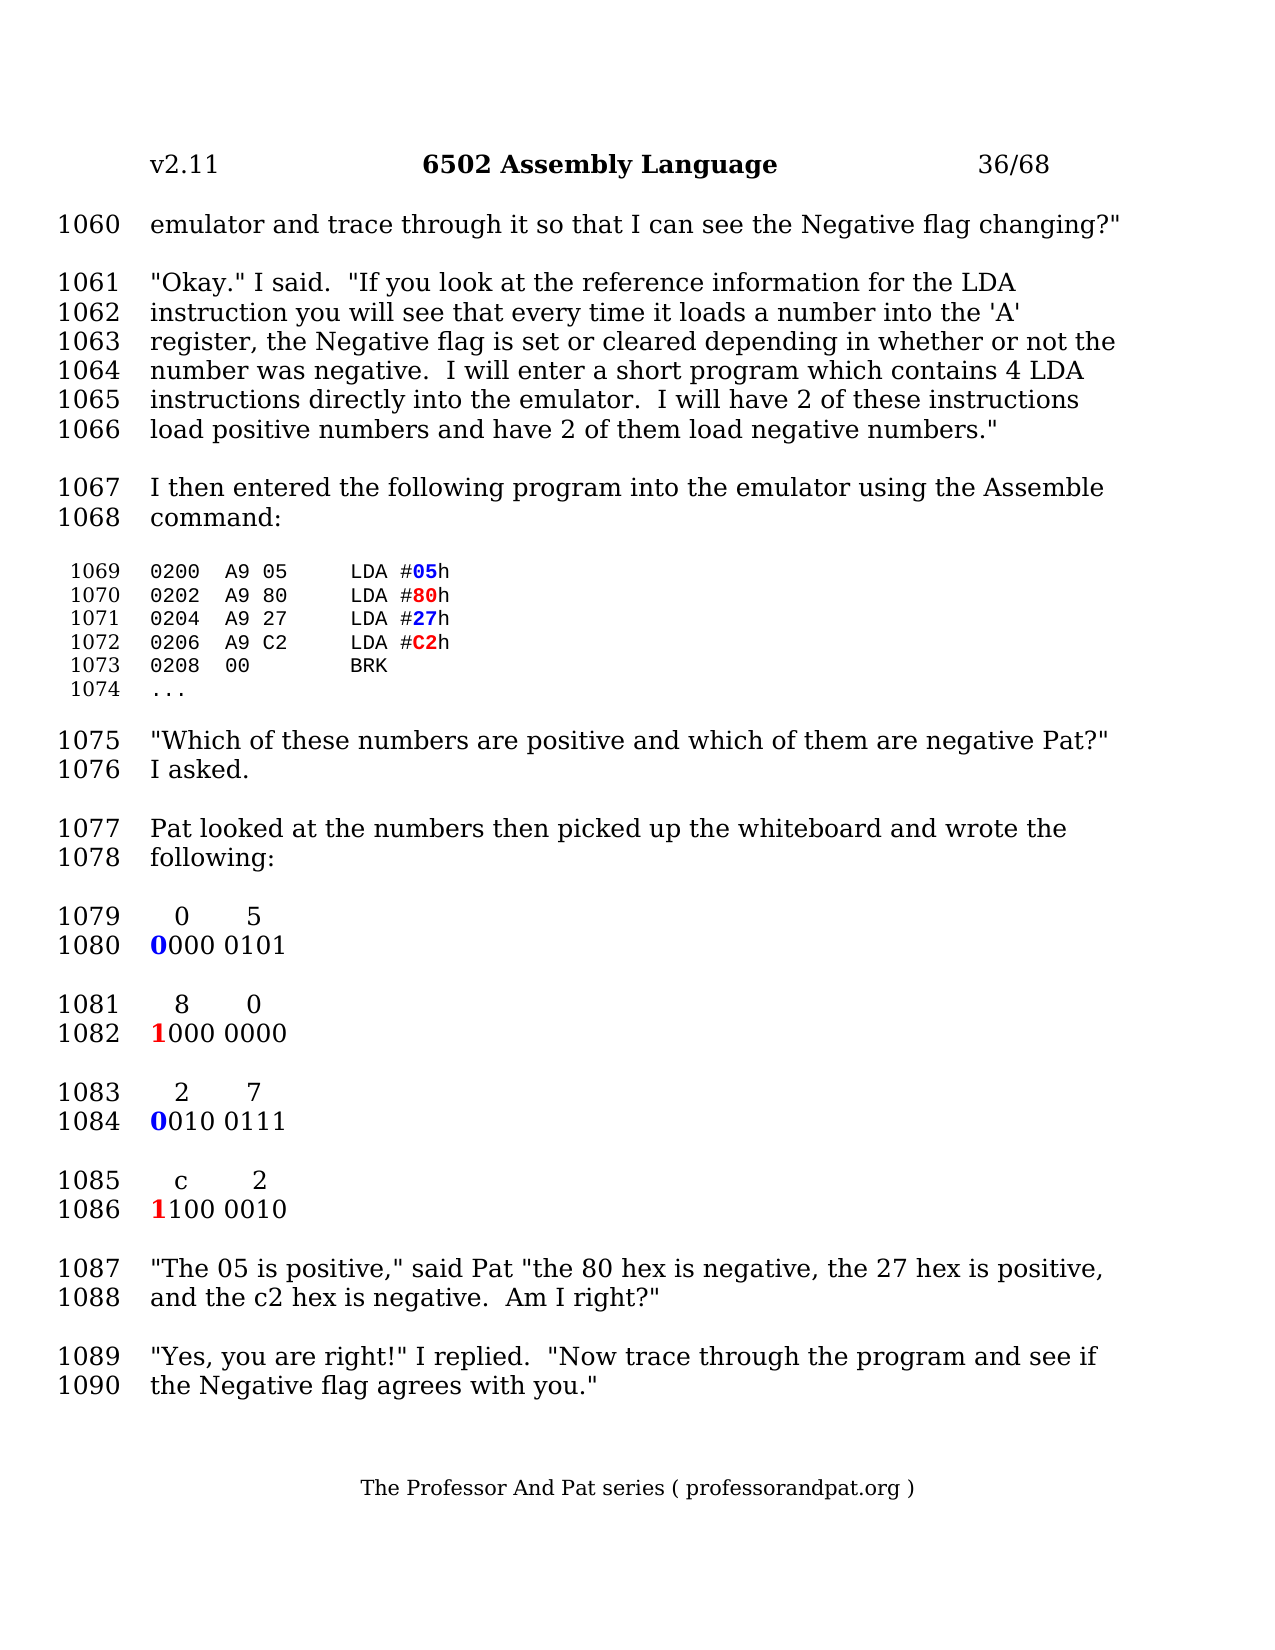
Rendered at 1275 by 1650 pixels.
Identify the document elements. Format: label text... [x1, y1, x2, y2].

text "The 05 is positive," said Pat "the 80 hex is negative, the 27 hex is positive, and the c2 hex is negative. Am I right?" [150, 1254, 1125, 1313]
text 0200 A9 05 LDA #05h [150, 561, 1125, 585]
text 2 7 [150, 1078, 1125, 1107]
text c 2 [150, 1166, 1125, 1195]
text 0204 A9 27 LDA #27h [150, 608, 1125, 632]
text 0 5 [150, 902, 1125, 931]
text "Which of these numbers are positive and which of them are negative Pat?" I asked. [150, 726, 1125, 784]
text Pat looked at the numbers then picked up the whiteboard and wrote the following: [150, 814, 1125, 872]
text 0208 00 BRK [150, 655, 1125, 679]
text 0202 A9 80 LDA #80h [150, 585, 1125, 608]
text 0000 0101 [150, 931, 1125, 961]
text ... [150, 679, 1125, 702]
text 1000 0000 [150, 1019, 1125, 1049]
text 0206 A9 C2 LDA #C2h [150, 632, 1125, 655]
text "Okay." I said. "If you look at the reference information for the LDA instruction you will see that every time it loads a number into the 'A' register, the Negative flag is set or cleared depending in whether or not the number was negative. I will enter a short program which contains 4 LDA instructions directly into the emulator. I will have 2 of these instructions load positive numbers and have 2 of them load negative numbers." [150, 268, 1125, 444]
text emulator and trace through it so that I can see the Negative flag changing?" [150, 210, 1125, 239]
text 8 0 [150, 990, 1125, 1019]
text "Yes, you are right!" I replied. "Now trace through the program and see if the Negative flag agrees with you." [150, 1342, 1125, 1401]
text I then entered the following program into the emulator using the Assemble command: [150, 473, 1125, 532]
text 1100 0010 [150, 1195, 1125, 1225]
text 0010 0111 [150, 1107, 1125, 1137]
